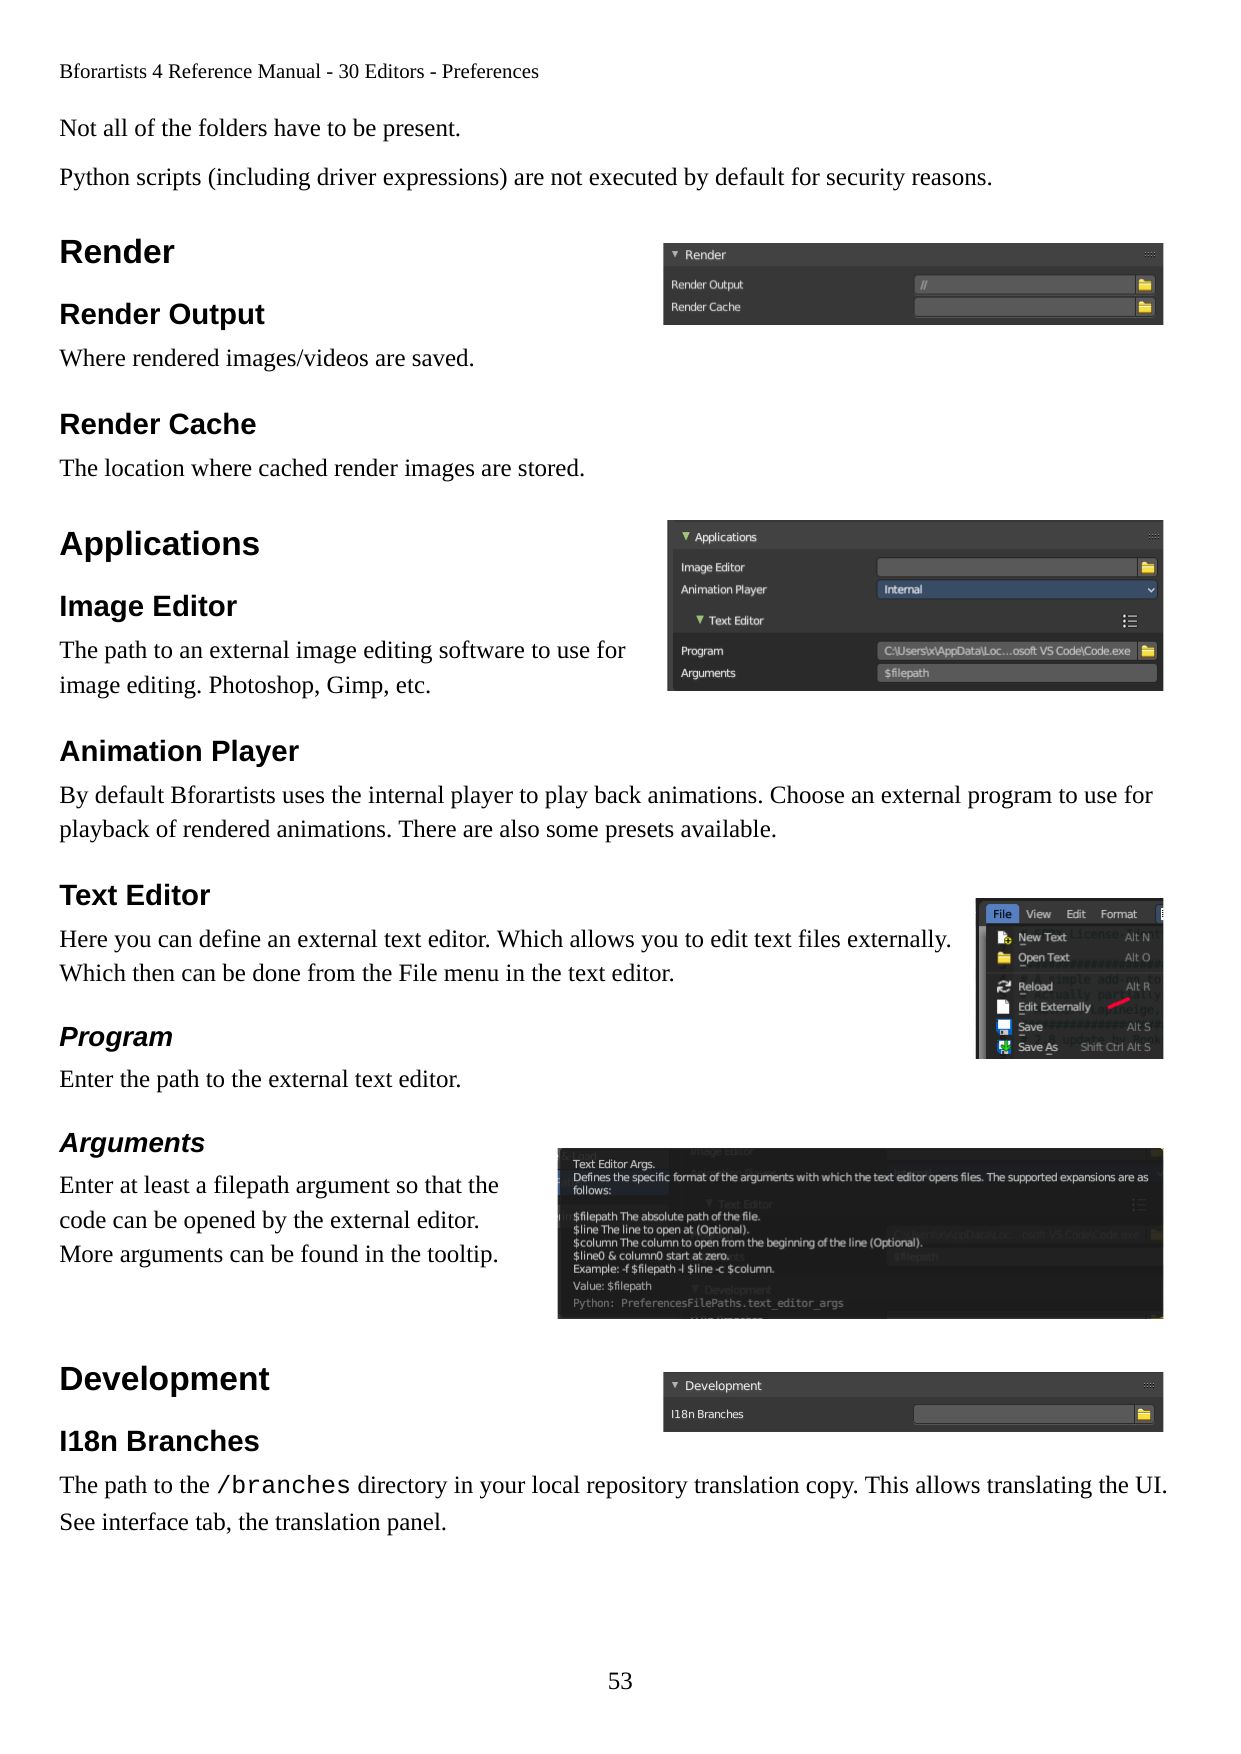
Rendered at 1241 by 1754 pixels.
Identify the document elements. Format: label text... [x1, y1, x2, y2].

text By default Bforartists uses the internal player to play back animations. Choose an external program to use for playback of rendered animations. There are also some presets available. [59, 780, 1181, 843]
subtitle [1164, 589, 1181, 623]
picture [663, 243, 1164, 325]
subtitle [1164, 523, 1181, 562]
subtitle [1164, 1020, 1181, 1052]
picture [557, 1148, 1164, 1319]
text The path to the /branches directory in your local repository translation copy. This allows translating the UI. See interface tab, the translation panel. [59, 1470, 1181, 1536]
text Where rendered images/videos are saved. [59, 343, 1181, 372]
picture [663, 1372, 1164, 1432]
subtitle Animation Player [59, 733, 1181, 767]
subtitle Image Editor [59, 589, 667, 623]
text Enter at least a filepath argument so that the code can be opened by the external editor. More arguments can be found in the tooltip. [59, 1170, 557, 1268]
subtitle Applications [59, 523, 667, 562]
subtitle Render Cache [59, 407, 1181, 441]
subtitle Text Editor [59, 878, 1181, 912]
text The path to an external image editing software to use for image editing. Photoshop, Gimp, etc. [59, 635, 1181, 698]
text Python scripts (including driver expressions) are not executed by default for security reasons. [59, 162, 1181, 190]
subtitle Arguments [59, 1126, 1181, 1158]
subtitle I18n Branches [59, 1424, 1181, 1458]
subtitle Program [59, 1020, 975, 1052]
text Enter the path to the external text editor. [59, 1064, 1181, 1093]
subtitle Render Output [59, 297, 1181, 331]
text The location where cached render images are stored. [59, 453, 1181, 482]
picture [667, 520, 1164, 691]
text Not all of the folders have to be present. [59, 113, 1181, 141]
subtitle Render [59, 232, 1181, 270]
picture [975, 898, 1164, 1059]
subtitle Development [59, 1358, 1181, 1397]
text Here you can define an external text editor. Which allows you to edit text files externally. Which then can be done from the File menu in the text editor. [59, 924, 975, 987]
